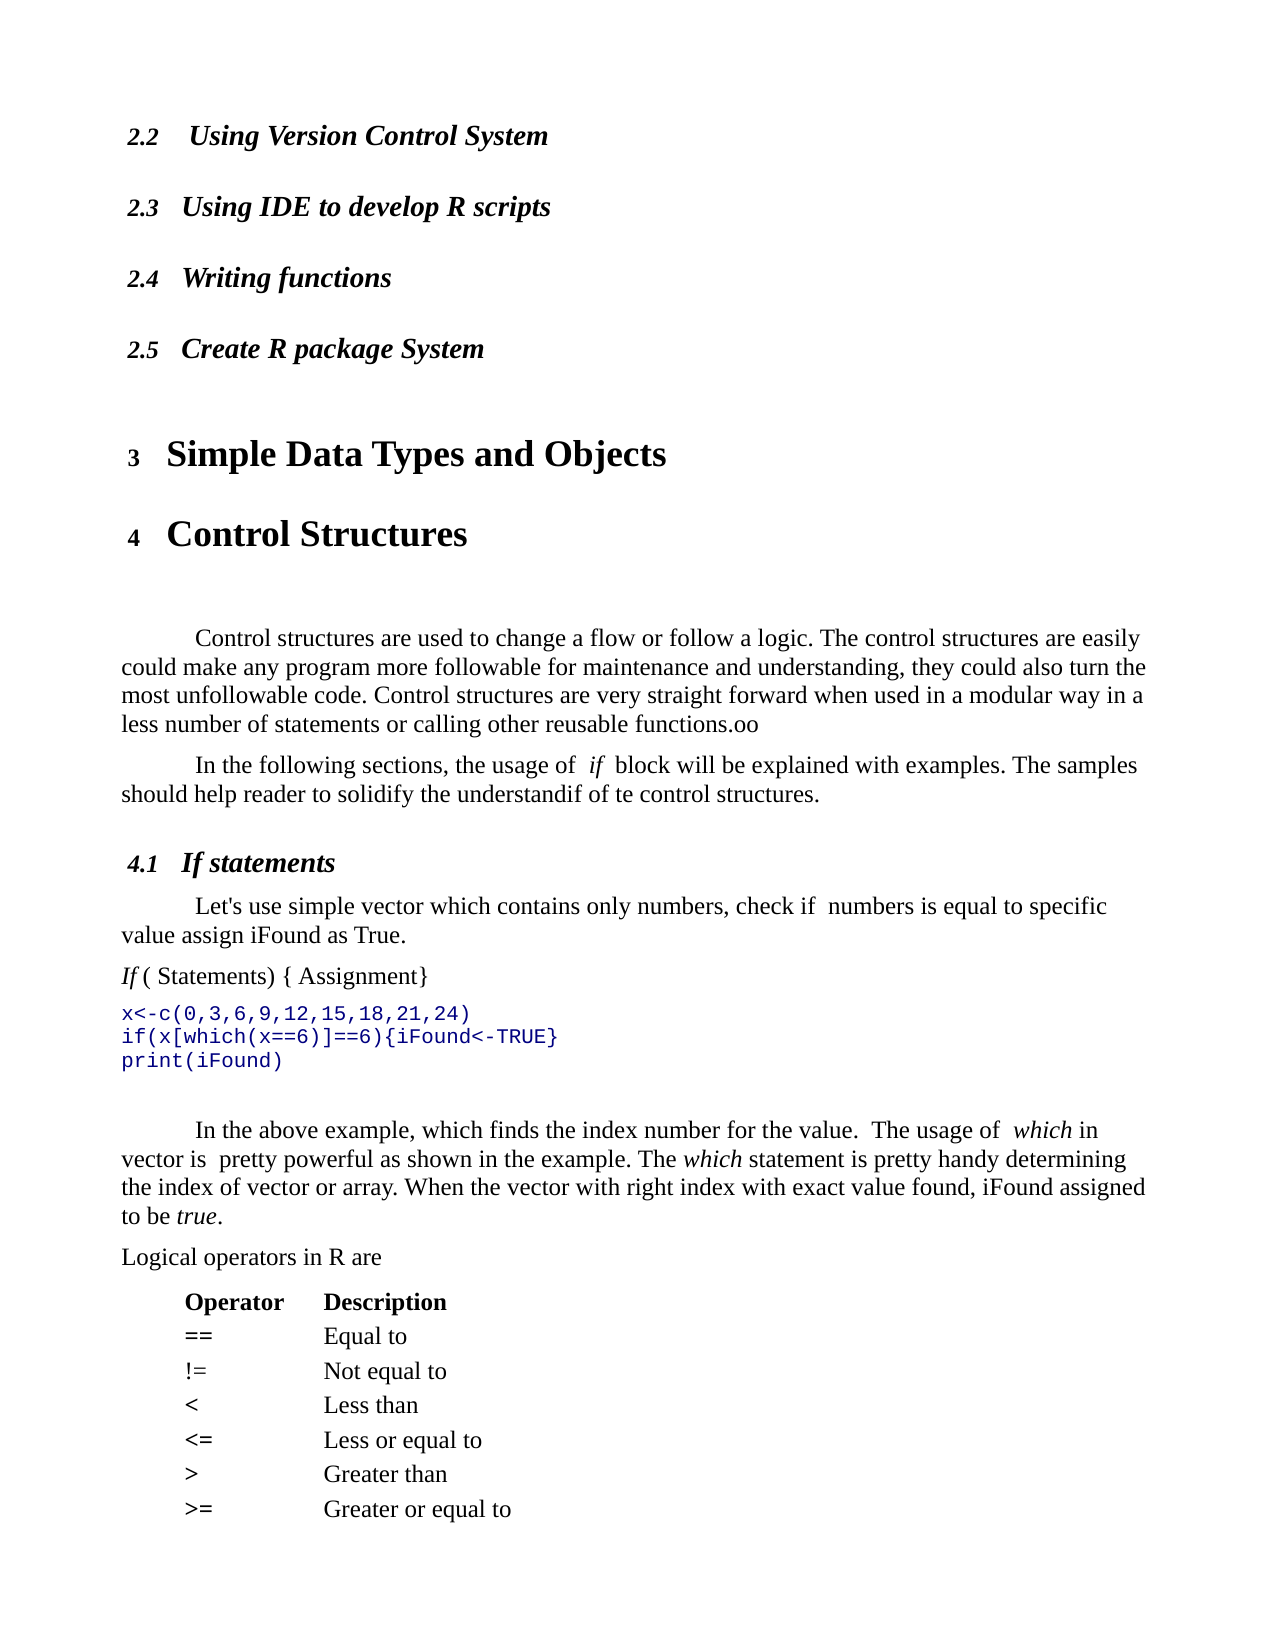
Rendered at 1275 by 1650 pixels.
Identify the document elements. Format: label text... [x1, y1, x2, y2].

subtitle Control Structures [121, 512, 1158, 555]
table_cell > [177, 1457, 316, 1491]
text Control structures are used to change a flow or follow a logic. The control structures are easily could make any program more followable for maintenance and understanding, they could also turn the most unfollowable code. Control structures are very straight forward when used in a modular way in a less number of statements or calling other reusable functions.oo [121, 623, 1158, 738]
table_header Description [316, 1284, 574, 1318]
table_cell >= [177, 1491, 316, 1526]
subtitle Writing functions [121, 260, 1158, 294]
table_cell == [177, 1318, 316, 1353]
text In the above example, which finds the index number for the value. The usage of which in vector is pretty powerful as shown in the example. The which statement is pretty handy determining the index of vector or array. When the vector with right index with exact value found, iFound assigned to be true. [121, 1115, 1158, 1230]
text In the following sections, the usage of if block will be explained with examples. The samples should help reader to solidify the understandif of te control structures. [121, 750, 1158, 808]
table_cell Not equal to [316, 1353, 574, 1387]
text Logical operators in R are [121, 1242, 1158, 1271]
text Let's use simple vector which contains only numbers, check if numbers is equal to specific value assign iFound as True. [121, 891, 1158, 949]
subtitle Simple Data Types and Objects [121, 431, 1158, 474]
subtitle If statements [121, 845, 1158, 879]
table_cell Less or equal to [316, 1422, 574, 1457]
table_cell Equal to [316, 1318, 574, 1353]
table_cell Greater or equal to [316, 1491, 574, 1526]
subtitle Using Version Control System [121, 118, 1158, 152]
table_cell Greater than [316, 1457, 574, 1491]
table_cell < [177, 1388, 316, 1422]
text print(iFound) [121, 1050, 1158, 1074]
table_cell Less than [316, 1388, 574, 1422]
text If ( Statements) { Assignment} [121, 961, 1158, 990]
subtitle Create R package System [121, 331, 1158, 365]
table_cell != [177, 1353, 316, 1387]
text if(x[which(x==6)]==6){iFound<-TRUE} [121, 1026, 1158, 1050]
table_cell <= [177, 1422, 316, 1457]
text x<-c(0,3,6,9,12,15,18,21,24) [121, 1003, 1158, 1026]
table_header Operator [177, 1284, 316, 1318]
subtitle Using IDE to develop R scripts [121, 189, 1158, 223]
